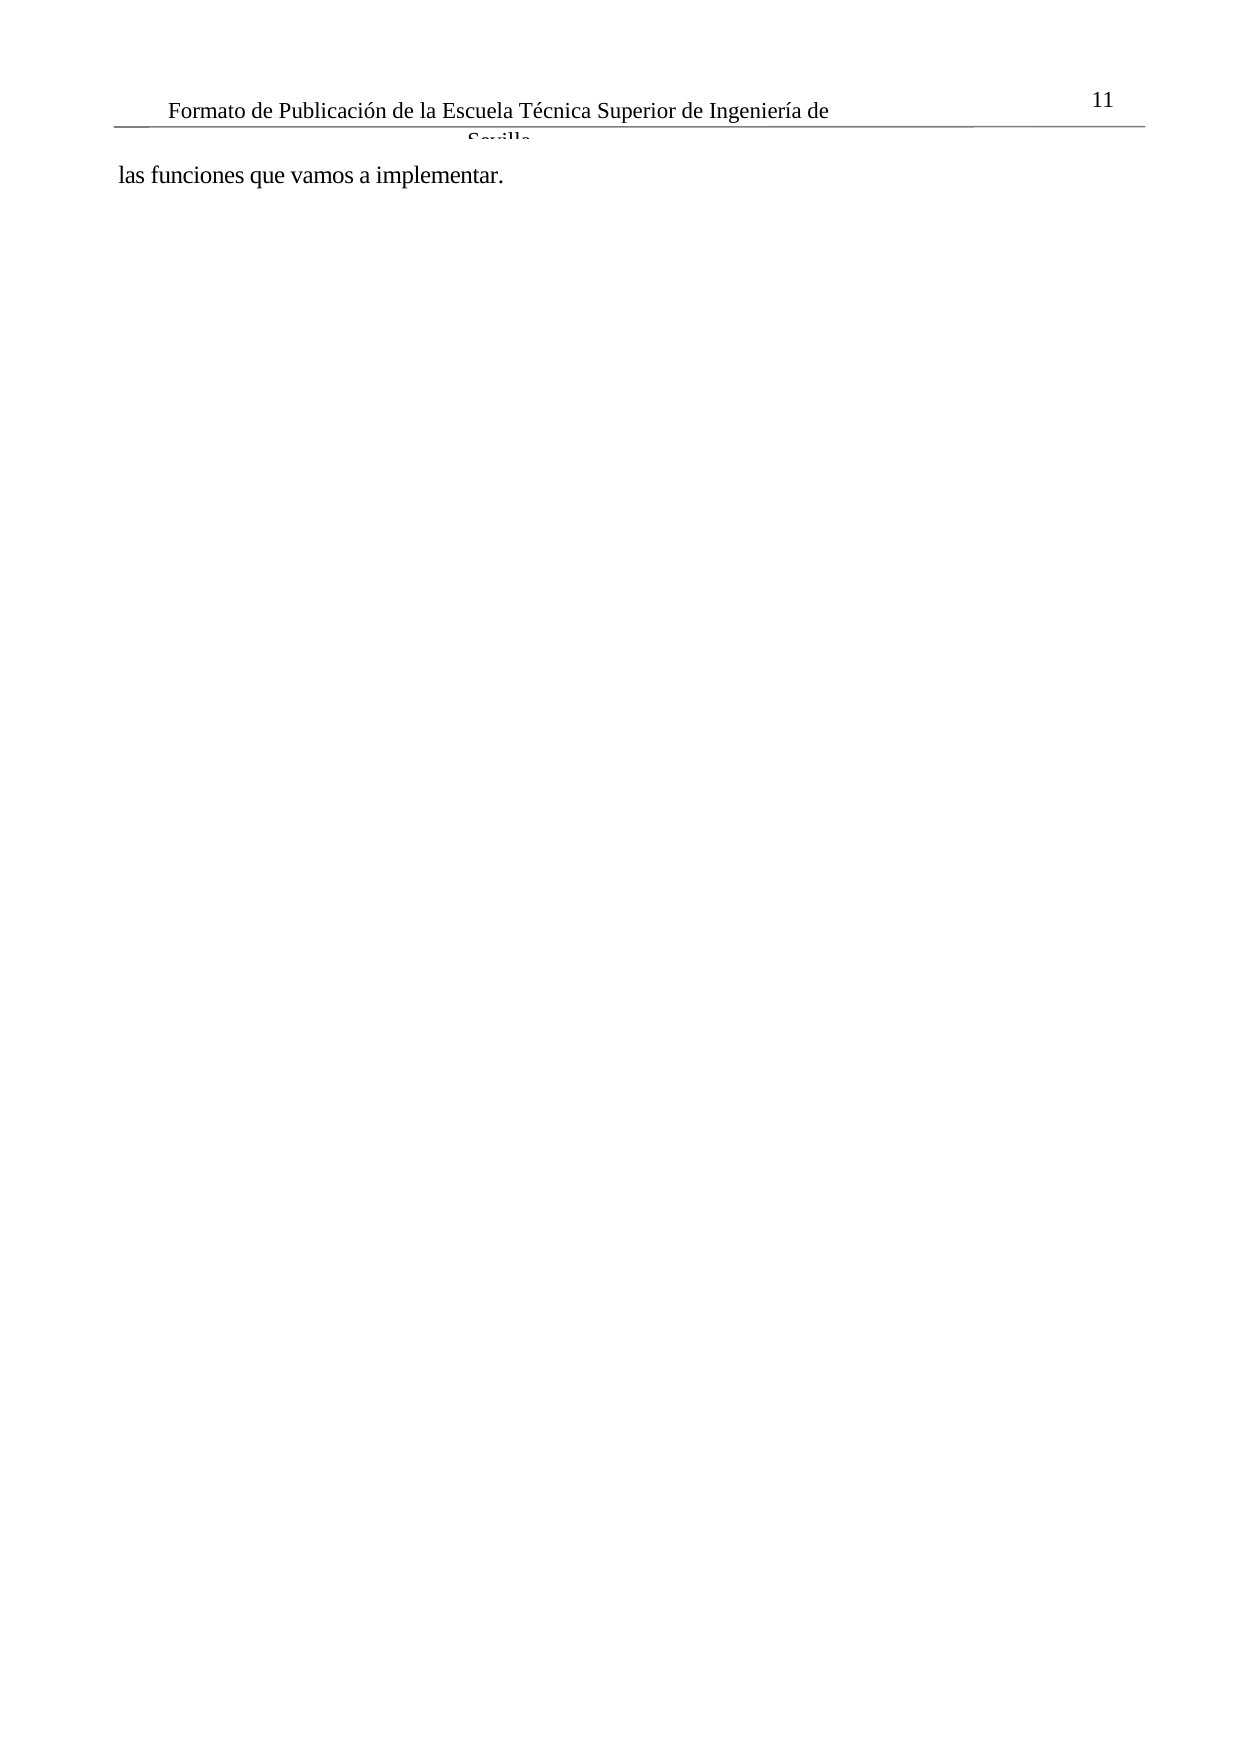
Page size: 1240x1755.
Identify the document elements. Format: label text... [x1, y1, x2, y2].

text las funciones que vamos a implementar. [118, 160, 1121, 188]
